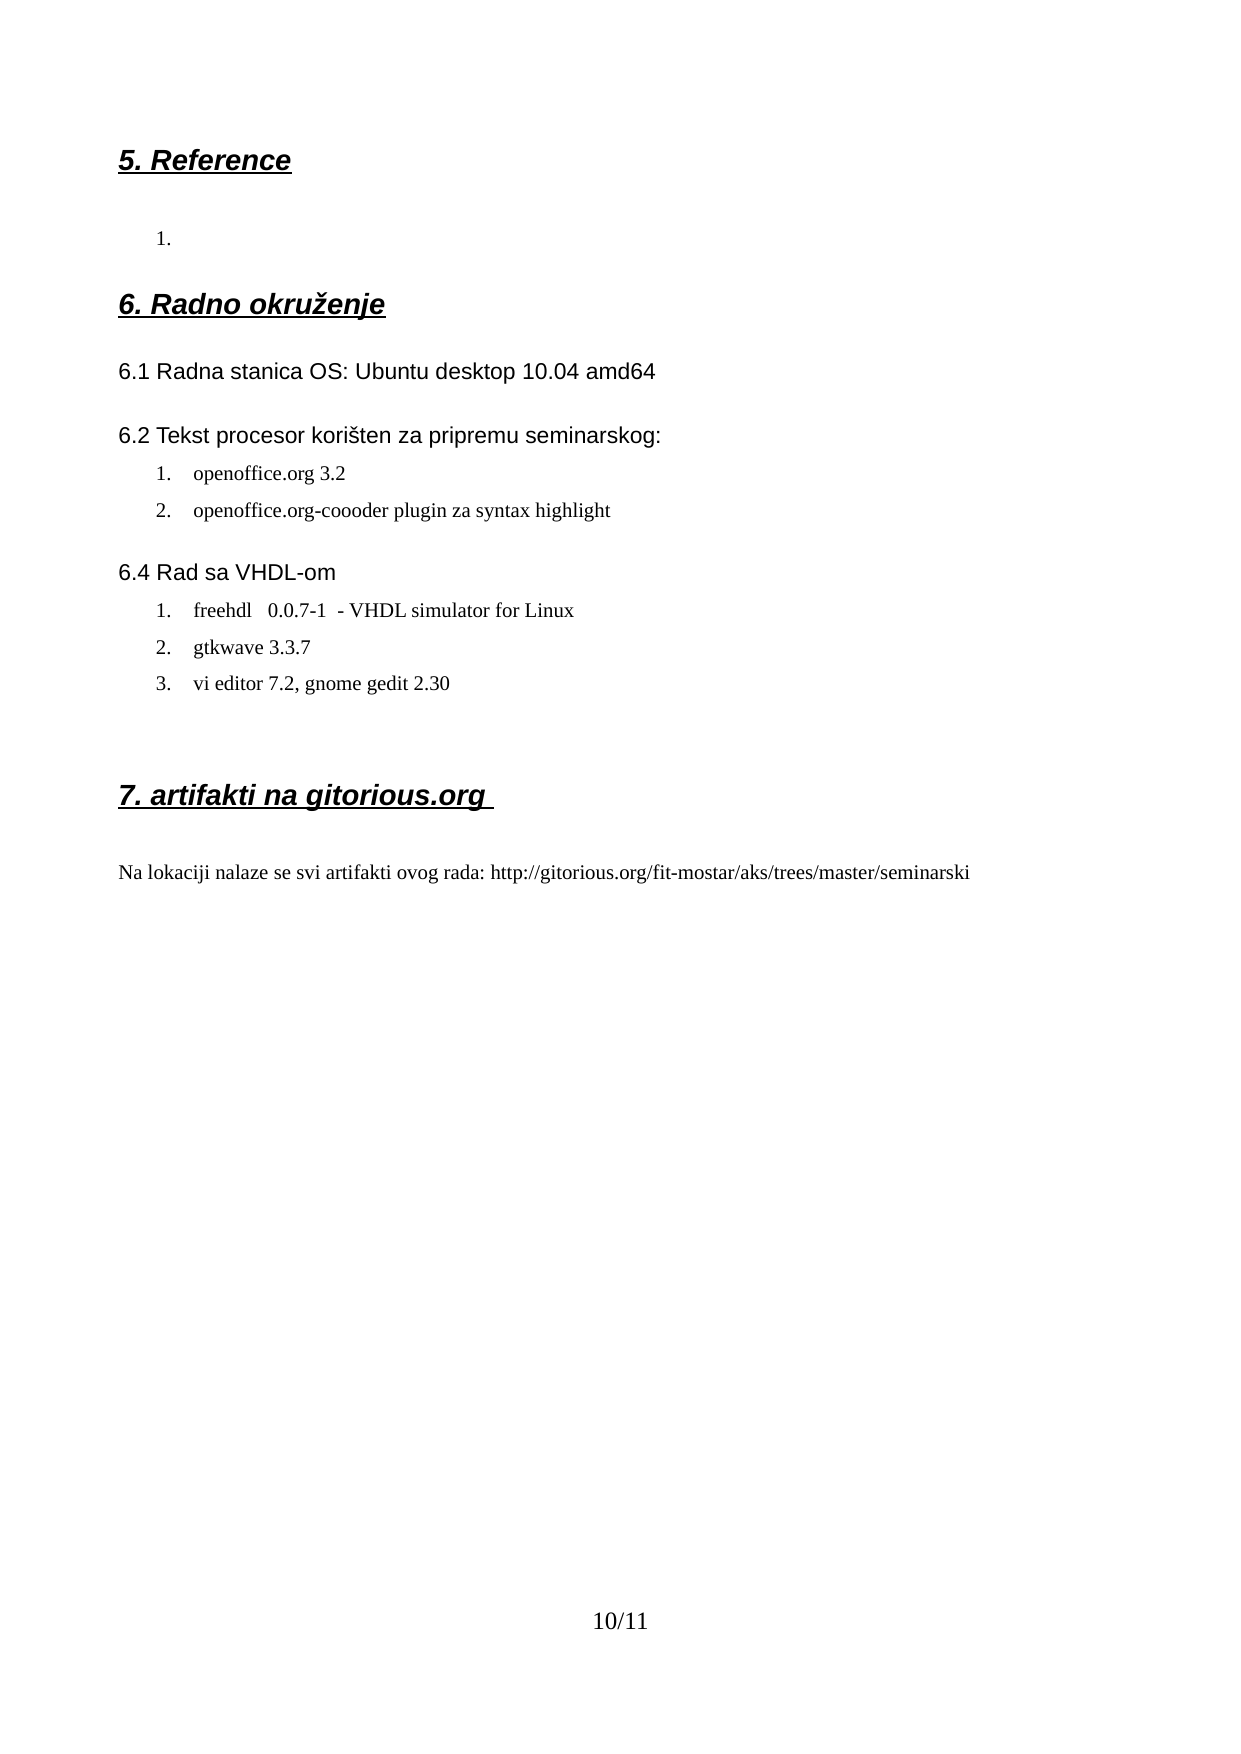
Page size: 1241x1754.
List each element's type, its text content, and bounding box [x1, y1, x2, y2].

list vi editor 7.2, gnome gedit 2.30 [156, 671, 1122, 695]
list gtkwave 3.3.7 [156, 634, 1122, 659]
subtitle 6.2 Tekst procesor korišten za pripremu seminarskog: [118, 422, 1122, 448]
list openoffice.org 3.2 [156, 461, 1122, 485]
text Na lokaciji nalaze se svi artifakti ovog rada: http://gitorious.org/fit-mostar/aks/trees/master/seminarski [118, 860, 1122, 884]
subtitle 6. Radno okruženje [118, 287, 1122, 321]
list freehdl 0.0.7-1 - VHDL simulator for Linux [156, 598, 1122, 622]
subtitle 6.1 Radna stanica OS: Ubuntu desktop 10.04 amd64 [118, 358, 1122, 385]
subtitle 7. artifakti na gitorious.org [118, 778, 1122, 811]
subtitle 5. Reference [118, 143, 1122, 177]
subtitle 6.4 Rad sa VHDL-om [118, 559, 1122, 586]
list openoffice.org-coooder plugin za syntax highlight [156, 498, 1122, 522]
